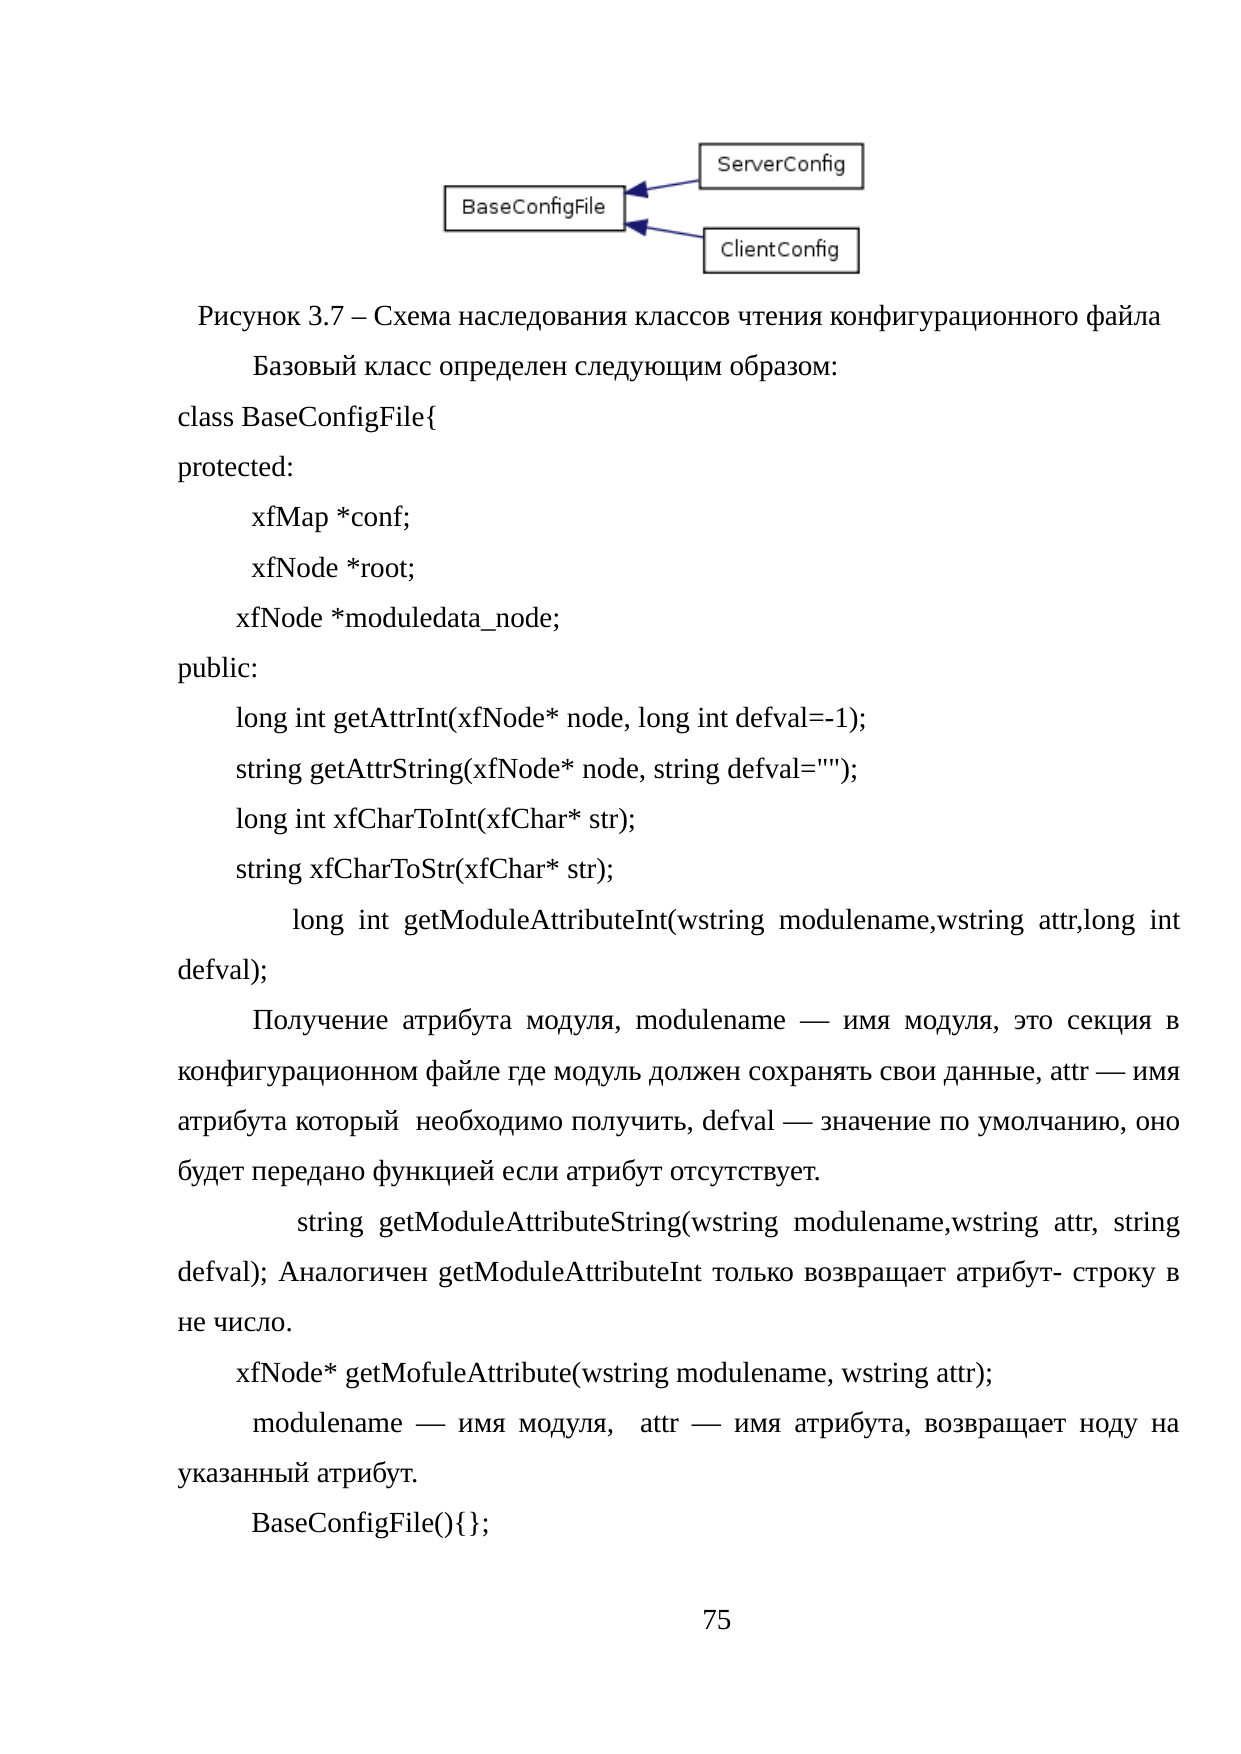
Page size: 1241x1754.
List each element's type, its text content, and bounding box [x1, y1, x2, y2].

text xfNode *root; [177, 550, 1181, 583]
text xfMap *conf; [177, 499, 1181, 533]
text protected: [177, 449, 1181, 483]
text Получение атрибута модуля, modulename — имя модуля, это секция в конфигурационном файле где модуль должен сохранять свои данные, attr — имя атрибута который необходимо получить, defval — значение по умолчанию, оно будет передано функцией если атрибут отсутствует. [177, 1002, 1181, 1187]
text long int xfCharToInt(xfChar* str); [177, 801, 1181, 835]
text string xfCharToStr(xfChar* str); [177, 852, 1181, 885]
text string getModuleAttributeString(wstring modulename,wstring attr, string defval); Аналогичен getModuleAttributeInt только возвращает атрибут- строку в не число. [177, 1204, 1181, 1338]
text class BaseConfigFile{ [177, 399, 1181, 432]
text xfNode* getMofuleAttribute(wstring modulename, wstring attr); [177, 1355, 1181, 1388]
text modulename — имя модуля, attr — имя атрибута, возвращает ноду на указанный атрибут. [177, 1405, 1181, 1489]
text public: [177, 650, 1181, 684]
text long int getModuleAttributeInt(wstring modulename,wstring attr,long int defval); [177, 902, 1181, 986]
text BaseConfigFile(){}; [177, 1506, 1181, 1539]
text long int getAttrInt(xfNode* node, long int defval=-1); [177, 701, 1181, 734]
text xfNode *moduledata_node; [177, 600, 1181, 633]
text Рисунок 3.7 – Схема наследования классов чтения конфигурационного файла [177, 118, 1181, 332]
picture [437, 136, 871, 282]
text Базовый класс определен следующим образом: [177, 348, 1181, 382]
text string getAttrString(xfNode* node, string defval=""); [177, 751, 1181, 784]
